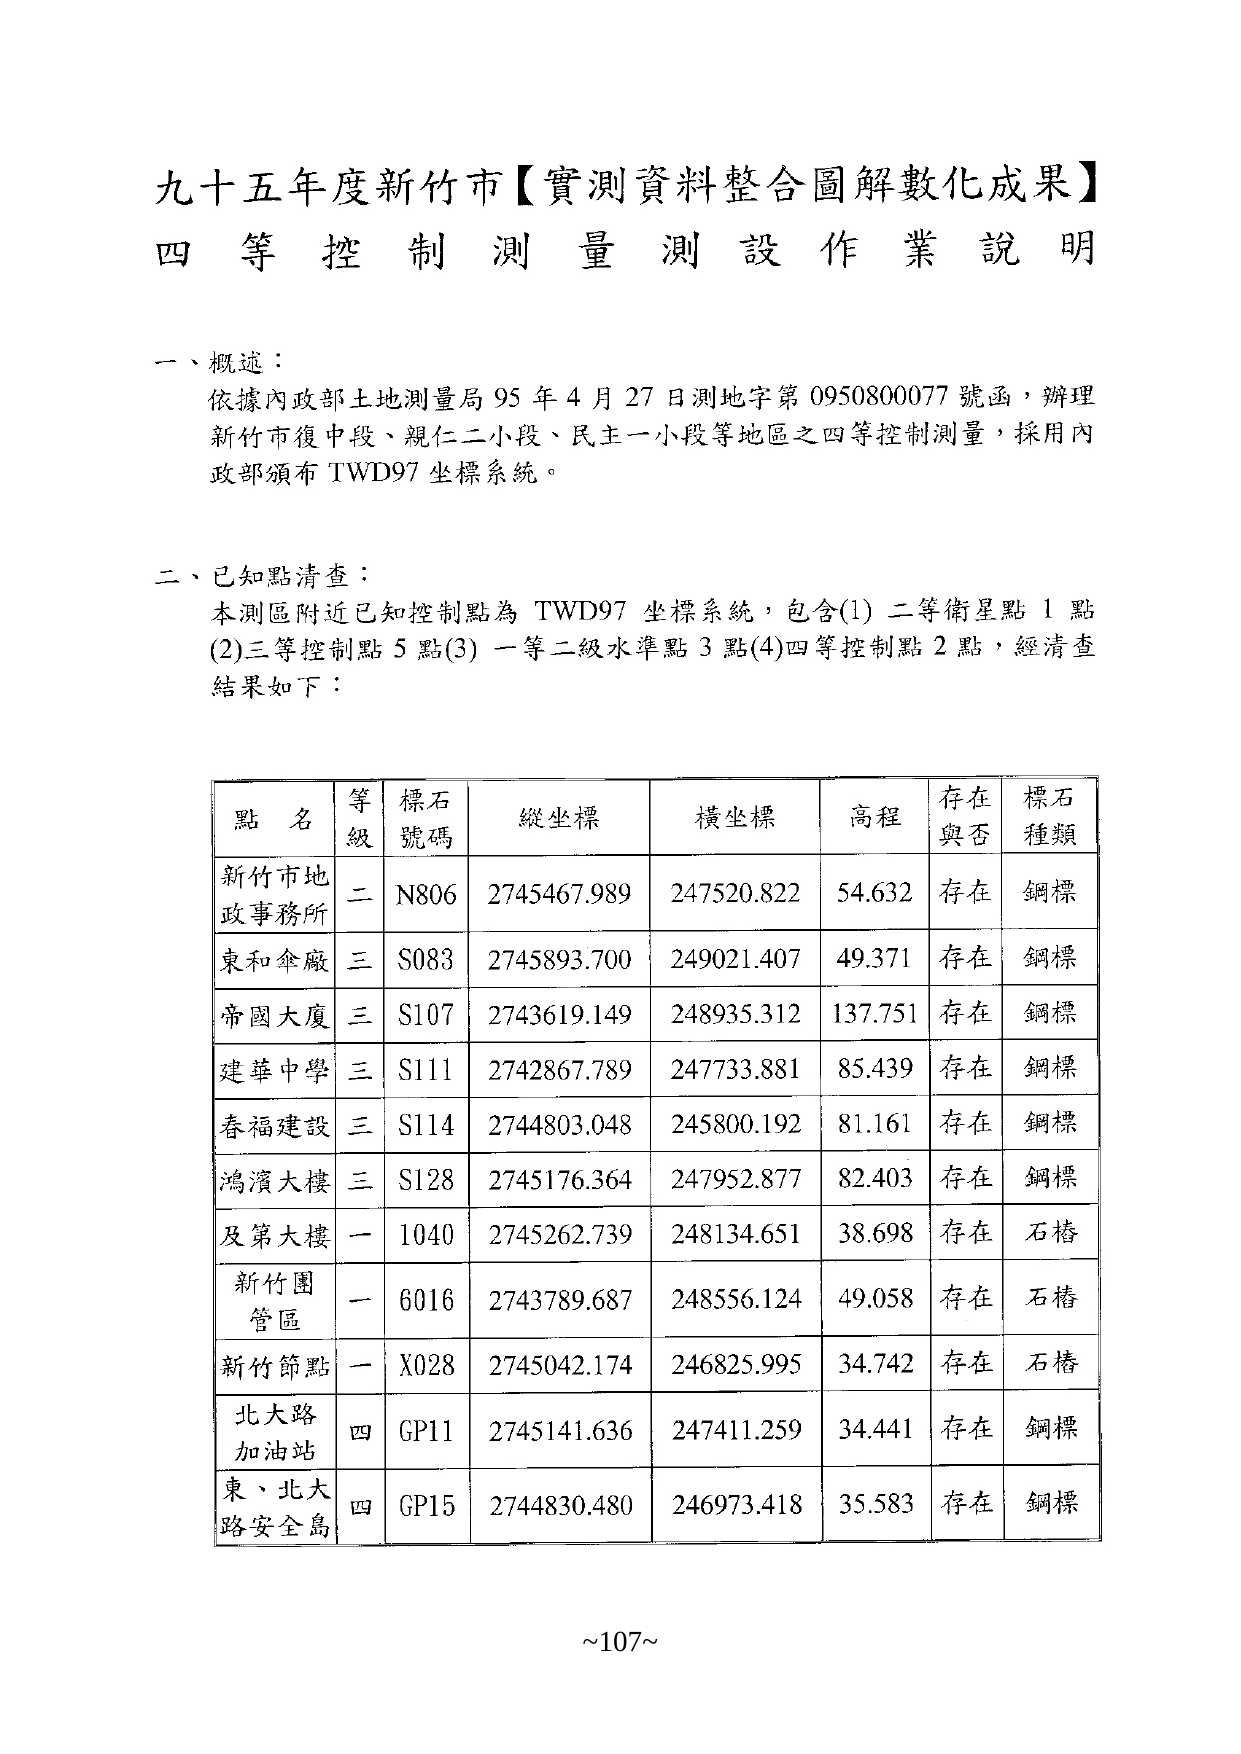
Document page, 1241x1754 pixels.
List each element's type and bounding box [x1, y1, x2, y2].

text [120, 1587, 1120, 1597]
text [120, 97, 1120, 128]
